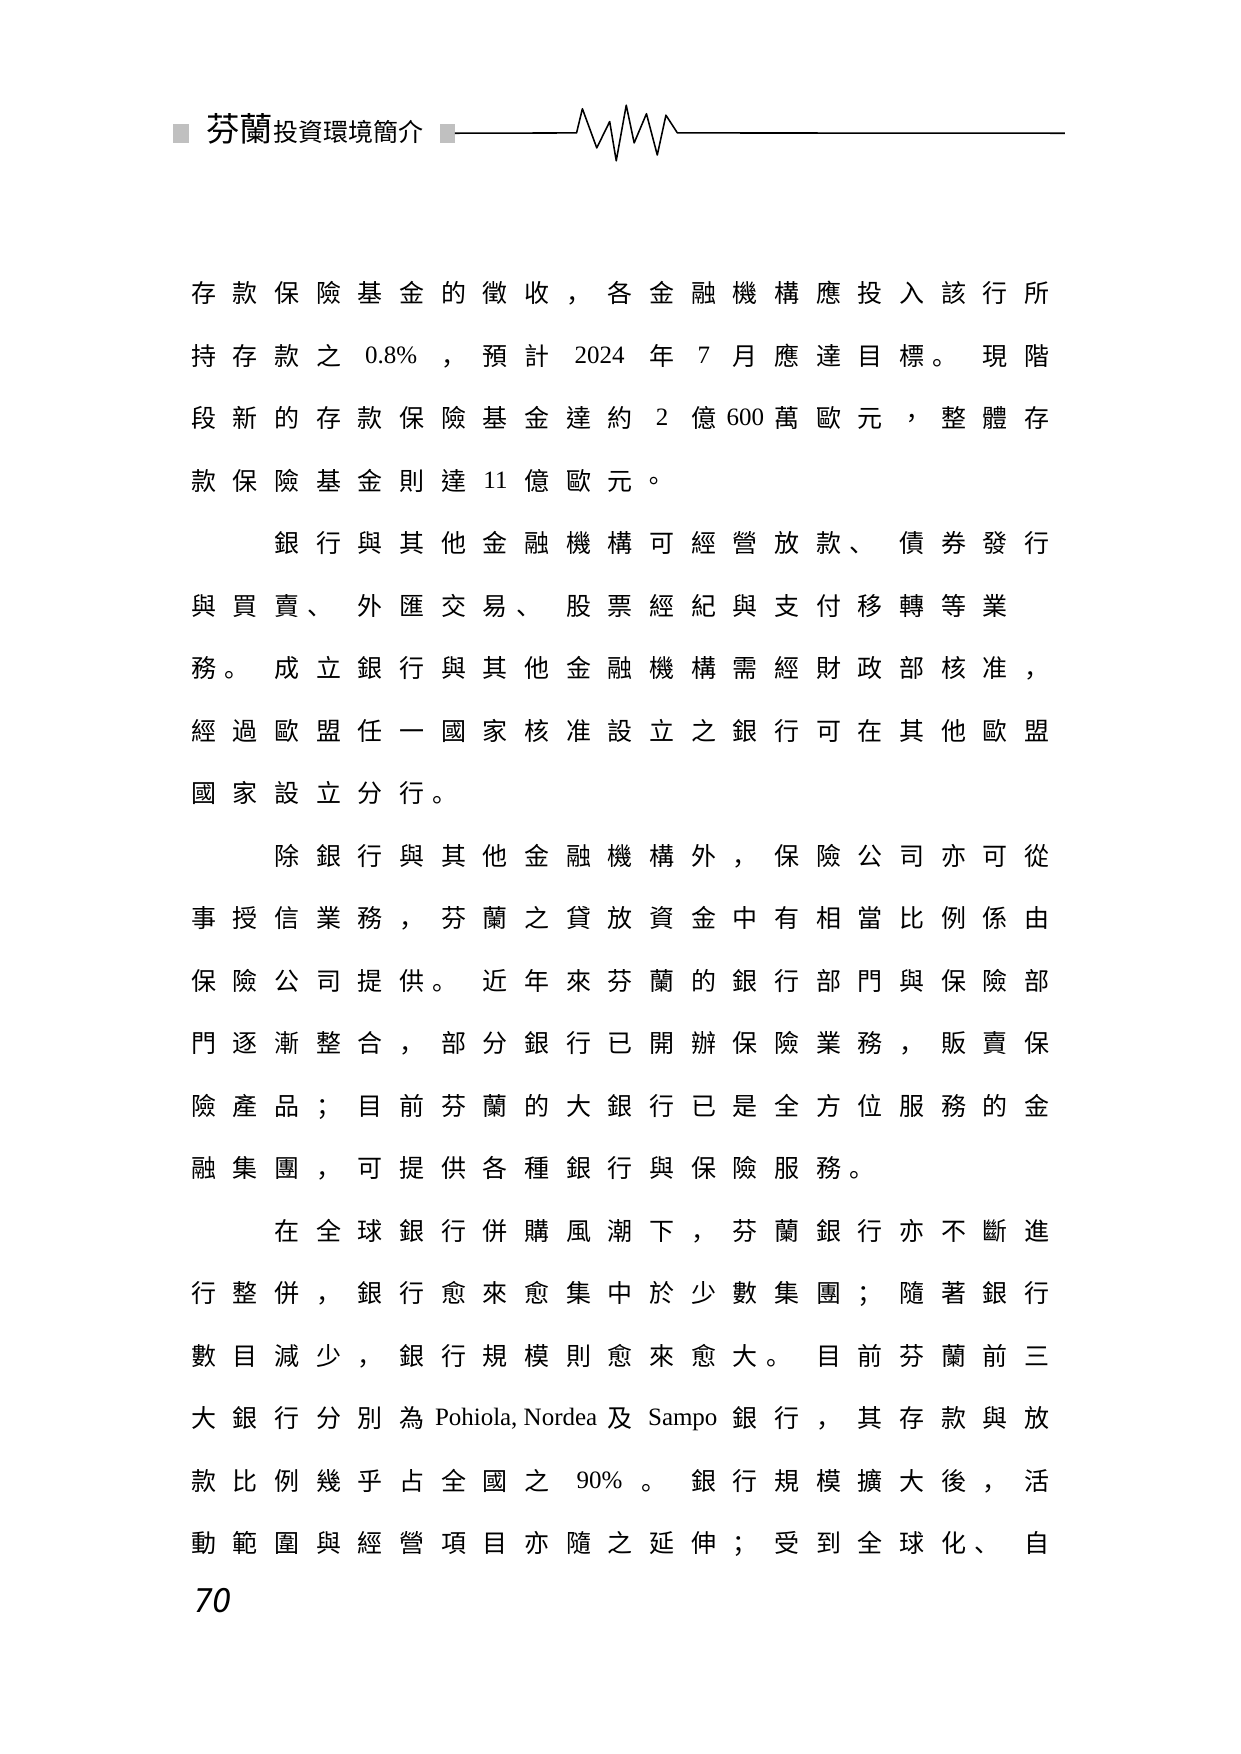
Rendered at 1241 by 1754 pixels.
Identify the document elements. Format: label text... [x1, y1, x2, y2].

text 除銀行與其他金融機構外，保險公司亦可從事授信業務，芬蘭之貸放資金中有相當比例係由保險公司提供。近年來芬蘭的銀行部門與保險部門逐漸整合，部分銀行已開辦保險業務，販賣保險產品；目前芬蘭的大銀行已是全方位服務的金融集團，可提供各種銀行與保險服務。 [183, 813, 1058, 1188]
text 在全球銀行併購風潮下，芬蘭銀行亦不斷進行整併，銀行愈來愈集中於少數集團；隨著銀行數目減少，銀行規模則愈來愈大。目前芬蘭前三大銀行分別為Pohiola, Nordea及Sampo銀行，其存款與放款比例幾乎占全國之90%。銀行規模擴大後，活動範圍與經營項目亦隨之延伸；受到全球化、自 [183, 1188, 1058, 1563]
text 銀行與其他金融機構可經營放款、債券發行與買賣、外匯交易、股票經紀與支付移轉等業務。成立銀行與其他金融機構需經財政部核准，經過歐盟任一國家核准設立之銀行可在其他歐盟國家設立分行。 [183, 500, 1058, 813]
text 存款保險基金的徵收，各金融機構應投入該行所持存款之0.8%，預計2024年7月應達目標。現階段新的存款保險基金達約2億600萬歐元，整體存款保險基金則達11億歐元。 [183, 250, 1058, 500]
